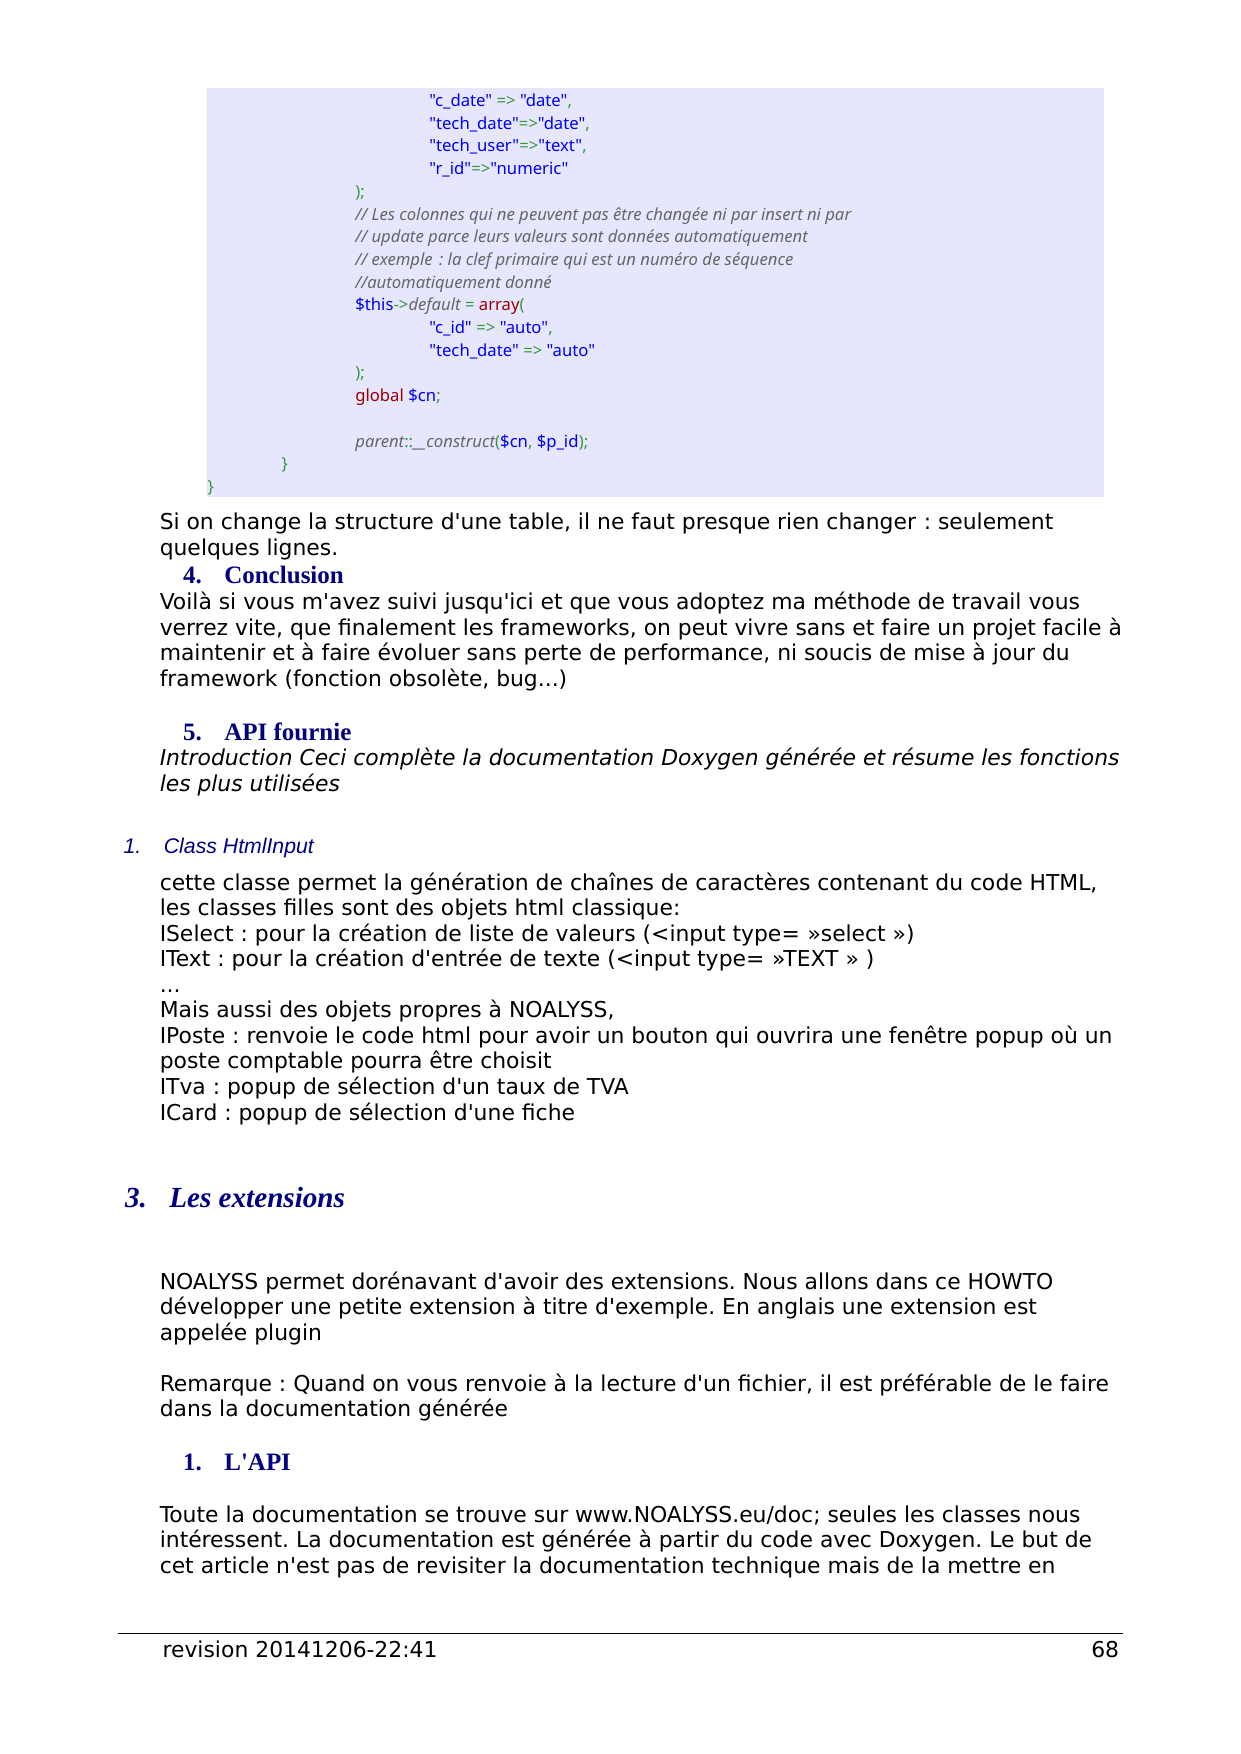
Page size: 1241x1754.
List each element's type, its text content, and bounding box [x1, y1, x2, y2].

subtitle API fournie [177, 717, 1123, 745]
text cette classe permet la génération de chaînes de caractères contenant du code HTML, les classes filles sont des objets html classique: [159, 870, 1123, 921]
text IPoste : renvoie le code html pour avoir un bouton qui ouvrira une fenêtre popup où un poste comptable pourra être choisit [159, 1023, 1123, 1074]
text Toute la documentation se trouve sur www.NOALYSS.eu/doc; seules les classes nous intéressent. La documentation est générée à partir du code avec Doxygen. Le but de cet article n'est pas de revisiter la documentation technique mais de la mettre en [159, 1476, 1123, 1578]
text ... [159, 972, 1123, 998]
text Introduction Ceci complète la documentation Doxygen générée et résume les fonctions les plus utilisées [159, 745, 1123, 796]
subtitle Class HtmlInput [117, 834, 1123, 858]
subtitle Les extensions [117, 1180, 1123, 1214]
subtitle L'API [177, 1447, 1123, 1476]
subtitle Conclusion [177, 560, 1123, 589]
text IText : pour la création d'entrée de texte (<input type= »TEXT » ) [159, 947, 1123, 972]
text Voilà si vous m'avez suivi jusqu'ici et que vous adoptez ma méthode de travail vous verrez vite, que finalement les frameworks, on peut vivre sans et faire un projet facile à maintenir et à faire évoluer sans perte de performance, ni soucis de mise à jour du framework (fonction obsolète, bug...) [159, 589, 1123, 691]
text "c_date" => "date", "tech_date"=>"date", "tech_user"=>"text", "r_id"=>"numeric" ); // Les colonnes qui ne peuvent pas être changée ni par insert ni par // update parce leurs valeurs sont données automatiquement // exemple : la clef primaire qui est un numéro de séquence //automatiquement donné $this->default = array( "c_id" => "auto", "tech_date" => "auto" ); global $cn; parent::__construct($cn, $p_id); } } [207, 88, 1104, 497]
text ISelect : pour la création de liste de valeurs (<input type= »select ») [159, 921, 1123, 947]
text NOALYSS permet dorénavant d'avoir des extensions. Nous allons dans ce HOWTO développer une petite extension à titre d'exemple. En anglais une extension est appelée plugin Remarque : Quand on vous renvoie à la lecture d'un fichier, il est préférable de le faire dans la documentation générée [159, 1243, 1123, 1422]
text Mais aussi des objets propres à NOALYSS, [159, 998, 1123, 1023]
text ICard : popup de sélection d'une fiche [159, 1100, 1123, 1125]
text ITva : popup de sélection d'un taux de TVA [159, 1074, 1123, 1100]
text Si on change la structure d'une table, il ne faut presque rien changer : seulement quelques lignes. [159, 509, 1123, 560]
